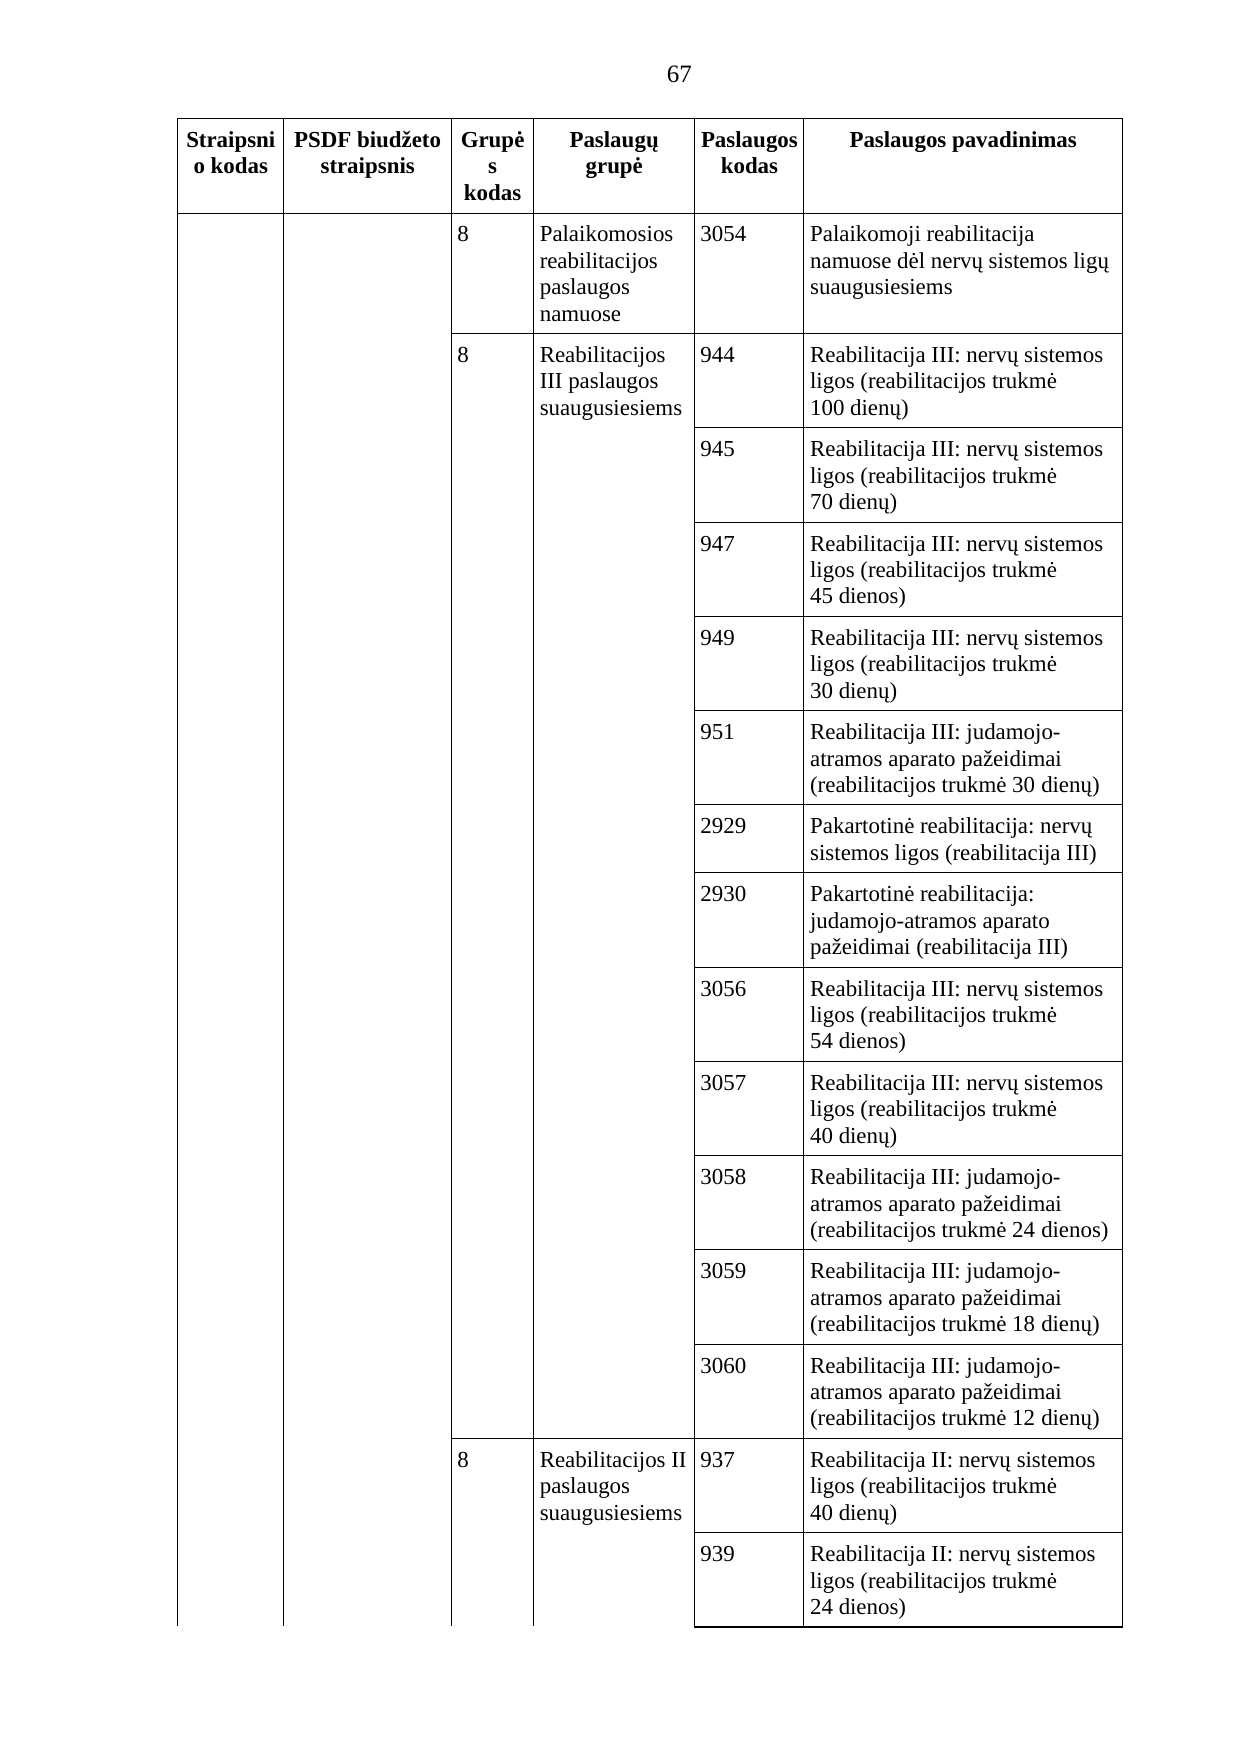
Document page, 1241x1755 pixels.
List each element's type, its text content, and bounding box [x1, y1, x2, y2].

table_cell [534, 1155, 694, 1249]
table_cell [452, 1532, 533, 1626]
table_cell [452, 1155, 533, 1249]
table_cell 944 [695, 334, 803, 427]
table_cell Palaikomosios reabilitacijos paslaugos namuose [534, 214, 694, 333]
table_cell [178, 710, 283, 804]
table_cell [452, 427, 533, 522]
table_cell [452, 967, 533, 1061]
table_cell 945 [695, 428, 803, 522]
table_cell 2929 [695, 805, 803, 872]
table_cell [284, 804, 451, 872]
table_cell Reabilitacija II: nervų sistemos ligos (reabilitacijos trukmė 24 dienos) [804, 1533, 1122, 1626]
table_cell [284, 1061, 451, 1155]
table_cell Reabilitacija III: nervų sistemos ligos (reabilitacijos trukmė 30 dienų) [804, 617, 1122, 710]
table_cell [284, 872, 451, 967]
table_cell [452, 522, 533, 616]
table_cell Reabilitacijos III paslaugos suaugusiesiems [534, 334, 694, 427]
table_cell Reabilitacija III: nervų sistemos ligos (reabilitacijos trukmė 100 dienų) [804, 334, 1122, 427]
table_cell 949 [695, 617, 803, 710]
table_cell [534, 710, 694, 804]
table_cell [284, 1249, 451, 1344]
table_cell [534, 616, 694, 710]
table_cell [178, 616, 283, 710]
table_cell 2930 [695, 873, 803, 967]
table_cell 3058 [695, 1156, 803, 1249]
table_cell [534, 1344, 694, 1438]
table_cell Pakartotinė reabilitacija: nervų sistemos ligos (reabilitacija III) [804, 805, 1122, 872]
table_cell Reabilitacija III: judamojo-atramos aparato pažeidimai (reabilitacijos trukmė 18 dienų) [804, 1250, 1122, 1344]
table_cell Reabilitacija III: nervų sistemos ligos (reabilitacijos trukmė 54 dienos) [804, 968, 1122, 1061]
table_cell [452, 804, 533, 872]
table_cell [284, 967, 451, 1061]
table_header Straipsnio kodas [178, 119, 283, 212]
table_cell [284, 1532, 451, 1626]
table_cell [452, 1061, 533, 1155]
table_cell [284, 427, 451, 522]
table_cell [178, 1344, 283, 1438]
table_cell 3060 [695, 1345, 803, 1438]
table_cell Reabilitacijos II paslaugos suaugusiesiems [534, 1439, 694, 1626]
table_cell 3056 [695, 968, 803, 1061]
table_cell [452, 616, 533, 710]
table_cell [178, 522, 283, 616]
table_cell Reabilitacija III: judamojo-atramos aparato pažeidimai (reabilitacijos trukmė 24 dienos) [804, 1156, 1122, 1249]
table_cell 951 [695, 711, 803, 804]
table_cell [452, 1249, 533, 1344]
table_cell [284, 333, 451, 427]
table_cell Reabilitacija III: judamojo-atramos aparato pažeidimai (reabilitacijos trukmė 12 dienų) [804, 1345, 1122, 1438]
table_cell [284, 214, 451, 333]
table_cell [534, 1249, 694, 1344]
table_cell [178, 967, 283, 1061]
table_cell [284, 1344, 451, 1438]
table_cell [452, 1344, 533, 1438]
table_cell [452, 1480, 533, 1532]
table_cell [178, 1480, 283, 1532]
table_cell 3057 [695, 1062, 803, 1155]
table_cell [284, 1438, 451, 1479]
table_cell [178, 214, 283, 333]
table_cell Palaikomoji reabilitacija namuose dėl nervų sistemos ligų suaugusiesiems [804, 214, 1122, 333]
table_header PSDF biudžeto straipsnis [284, 119, 451, 212]
table_cell [452, 872, 533, 967]
table_cell [284, 1480, 451, 1532]
table_cell 8 [452, 214, 533, 333]
table_cell [534, 522, 694, 616]
table_cell [178, 1532, 283, 1626]
table_cell [178, 333, 283, 427]
table_cell [534, 1061, 694, 1155]
table_cell Reabilitacija III: judamojo-atramos aparato pažeidimai (reabilitacijos trukmė 30 dienų) [804, 711, 1122, 804]
table_cell [178, 804, 283, 872]
table_header Paslaugos pavadinimas [804, 119, 1122, 212]
table_cell [284, 522, 451, 616]
table_cell [534, 872, 694, 967]
table_cell [178, 1249, 283, 1344]
table_cell 3059 [695, 1250, 803, 1344]
table_header Grupės kodas [452, 119, 533, 212]
table_cell [178, 872, 283, 967]
table_cell [452, 710, 533, 804]
table_cell 8 [452, 334, 533, 427]
table_cell 939 [695, 1533, 803, 1626]
table_cell [178, 1438, 283, 1479]
table_cell [534, 427, 694, 522]
table_cell [178, 427, 283, 522]
table_cell Reabilitacija III: nervų sistemos ligos (reabilitacijos trukmė 70 dienų) [804, 428, 1122, 522]
table_cell [534, 967, 694, 1061]
table_header Paslaugų grupė [534, 119, 694, 212]
table_header Paslaugos kodas [695, 119, 803, 212]
table_cell [178, 1061, 283, 1155]
table_cell [534, 804, 694, 872]
table_cell [284, 710, 451, 804]
table_cell [284, 1155, 451, 1249]
table_cell Reabilitacija III: nervų sistemos ligos (reabilitacijos trukmė 40 dienų) [804, 1062, 1122, 1155]
table_cell Reabilitacija III: nervų sistemos ligos (reabilitacijos trukmė 45 dienos) [804, 523, 1122, 616]
table_cell 947 [695, 523, 803, 616]
table_cell Pakartotinė reabilitacija: judamojo-atramos aparato pažeidimai (reabilitacija III) [804, 873, 1122, 967]
table_cell 937 [695, 1439, 803, 1532]
table_cell 8 [452, 1439, 533, 1479]
table_cell [284, 616, 451, 710]
table_cell 3054 [695, 214, 803, 333]
table_cell Reabilitacija II: nervų sistemos ligos (reabilitacijos trukmė 40 dienų) [804, 1439, 1122, 1532]
table_cell [178, 1155, 283, 1249]
